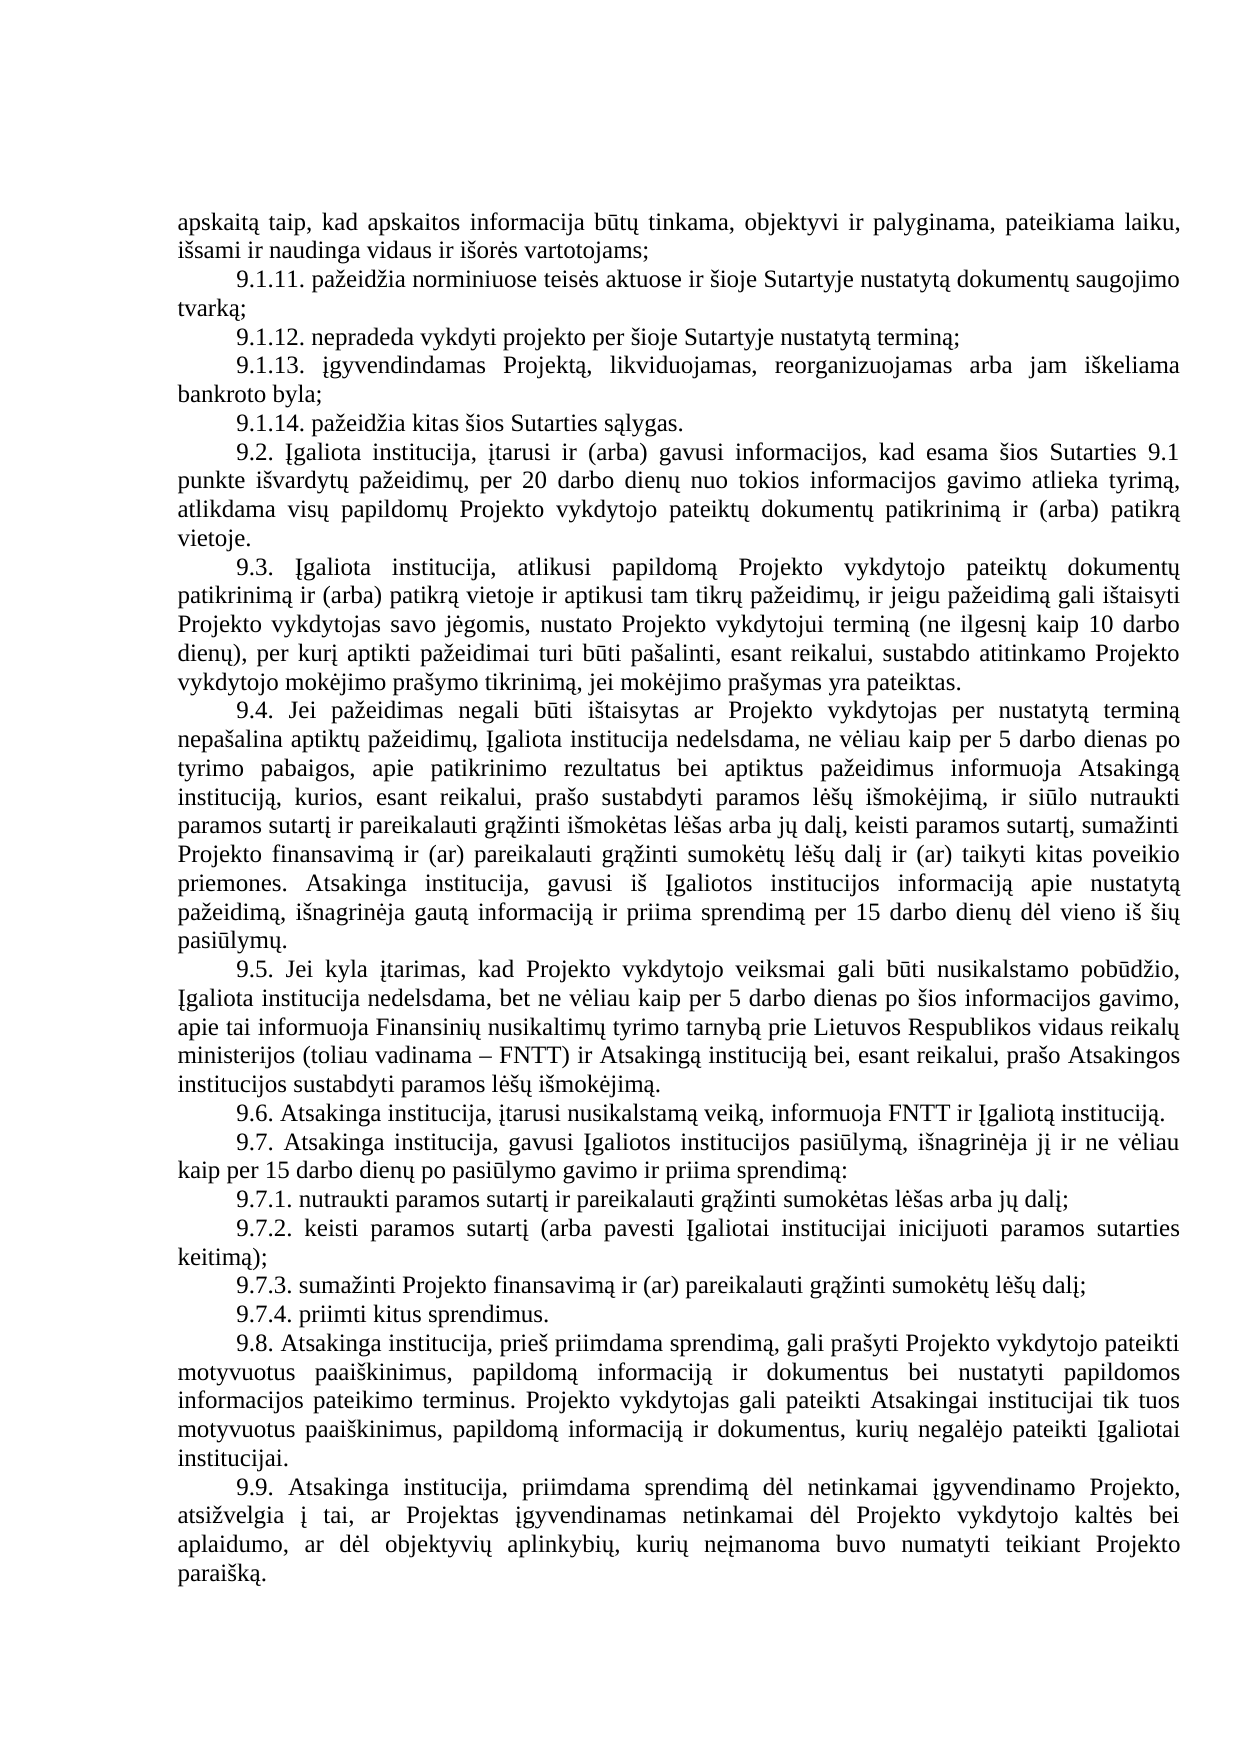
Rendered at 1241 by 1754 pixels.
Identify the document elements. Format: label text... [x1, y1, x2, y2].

text 9.1.12. nepradeda vykdyti projekto per šioje Sutartyje nustatytą terminą; [177, 322, 1181, 350]
text 9.7.1. nutraukti paramos sutartį ir pareikalauti grąžinti sumokėtas lėšas arba jų dalį; [177, 1184, 1181, 1213]
text 9.1.14. pažeidžia kitas šios Sutarties sąlygas. [177, 408, 1181, 437]
text 9.1.11. pažeidžia norminiuose teisės aktuose ir šioje Sutartyje nustatytą dokumentų saugojimo tvarką; [177, 264, 1181, 322]
text 9.2. Įgaliota institucija, įtarusi ir (arba) gavusi informacijos, kad esama šios Sutarties 9.1 punkte išvardytų pažeidimų, per 20 darbo dienų nuo tokios informacijos gavimo atlieka tyrimą, atlikdama visų papildomų Projekto vykdytojo pateiktų dokumentų patikrinimą ir (arba) patikrą vietoje. [177, 437, 1181, 552]
text 9.7.3. sumažinti Projekto finansavimą ir (ar) pareikalauti grąžinti sumokėtų lėšų dalį; [177, 1270, 1181, 1299]
text apskaitą taip, kad apskaitos informacija būtų tinkama, objektyvi ir palyginama, pateikiama laiku, išsami ir naudinga vidaus ir išorės vartotojams; [177, 207, 1181, 264]
text 9.4. Jei pažeidimas negali būti ištaisytas ar Projekto vykdytojas per nustatytą terminą nepašalina aptiktų pažeidimų, Įgaliota institucija nedelsdama, ne vėliau kaip per 5 darbo dienas po tyrimo pabaigos, apie patikrinimo rezultatus bei aptiktus pažeidimus informuoja Atsakingą instituciją, kurios, esant reikalui, prašo sustabdyti paramos lėšų išmokėjimą, ir siūlo nutraukti paramos sutartį ir pareikalauti grąžinti išmokėtas lėšas arba jų dalį, keisti paramos sutartį, sumažinti Projekto finansavimą ir (ar) pareikalauti grąžinti sumokėtų lėšų dalį ir (ar) taikyti kitas poveikio priemones. Atsakinga institucija, gavusi iš Įgaliotos institucijos informaciją apie nustatytą pažeidimą, išnagrinėja gautą informaciją ir priima sprendimą per 15 darbo dienų dėl vieno iš šių pasiūlymų. [177, 695, 1181, 954]
text 9.5. Jei kyla įtarimas, kad Projekto vykdytojo veiksmai gali būti nusikalstamo pobūdžio, Įgaliota institucija nedelsdama, bet ne vėliau kaip per 5 darbo dienas po šios informacijos gavimo, apie tai informuoja Finansinių nusikaltimų tyrimo tarnybą prie Lietuvos Respublikos vidaus reikalų ministerijos (toliau vadinama – FNTT) ir Atsakingą instituciją bei, esant reikalui, prašo Atsakingos institucijos sustabdyti paramos lėšų išmokėjimą. [177, 954, 1181, 1098]
text 9.6. Atsakinga institucija, įtarusi nusikalstamą veiką, informuoja FNTT ir Įgaliotą instituciją. [177, 1098, 1181, 1127]
text 9.3. Įgaliota institucija, atlikusi papildomą Projekto vykdytojo pateiktų dokumentų patikrinimą ir (arba) patikrą vietoje ir aptikusi tam tikrų pažeidimų, ir jeigu pažeidimą gali ištaisyti Projekto vykdytojas savo jėgomis, nustato Projekto vykdytojui terminą (ne ilgesnį kaip 10 darbo dienų), per kurį aptikti pažeidimai turi būti pašalinti, esant reikalui, sustabdo atitinkamo Projekto vykdytojo mokėjimo prašymo tikrinimą, jei mokėjimo prašymas yra pateiktas. [177, 552, 1181, 695]
text 9.8. Atsakinga institucija, prieš priimdama sprendimą, gali prašyti Projekto vykdytojo pateikti motyvuotus paaiškinimus, papildomą informaciją ir dokumentus bei nustatyti papildomos informacijos pateikimo terminus. Projekto vykdytojas gali pateikti Atsakingai institucijai tik tuos motyvuotus paaiškinimus, papildomą informaciją ir dokumentus, kurių negalėjo pateikti Įgaliotai institucijai. [177, 1328, 1181, 1472]
text 9.7.2. keisti paramos sutartį (arba pavesti Įgaliotai institucijai inicijuoti paramos sutarties keitimą); [177, 1213, 1181, 1270]
text 9.9. Atsakinga institucija, priimdama sprendimą dėl netinkamai įgyvendinamo Projekto, atsižvelgia į tai, ar Projektas įgyvendinamas netinkamai dėl Projekto vykdytojo kaltės bei aplaidumo, ar dėl objektyvių aplinkybių, kurių neįmanoma buvo numatyti teikiant Projekto paraišką. [177, 1472, 1181, 1587]
text 9.1.13. įgyvendindamas Projektą, likviduojamas, reorganizuojamas arba jam iškeliama bankroto byla; [177, 350, 1181, 408]
text 9.7. Atsakinga institucija, gavusi Įgaliotos institucijos pasiūlymą, išnagrinėja jį ir ne vėliau kaip per 15 darbo dienų po pasiūlymo gavimo ir priima sprendimą: [177, 1127, 1181, 1184]
text 9.7.4. priimti kitus sprendimus. [177, 1299, 1181, 1328]
